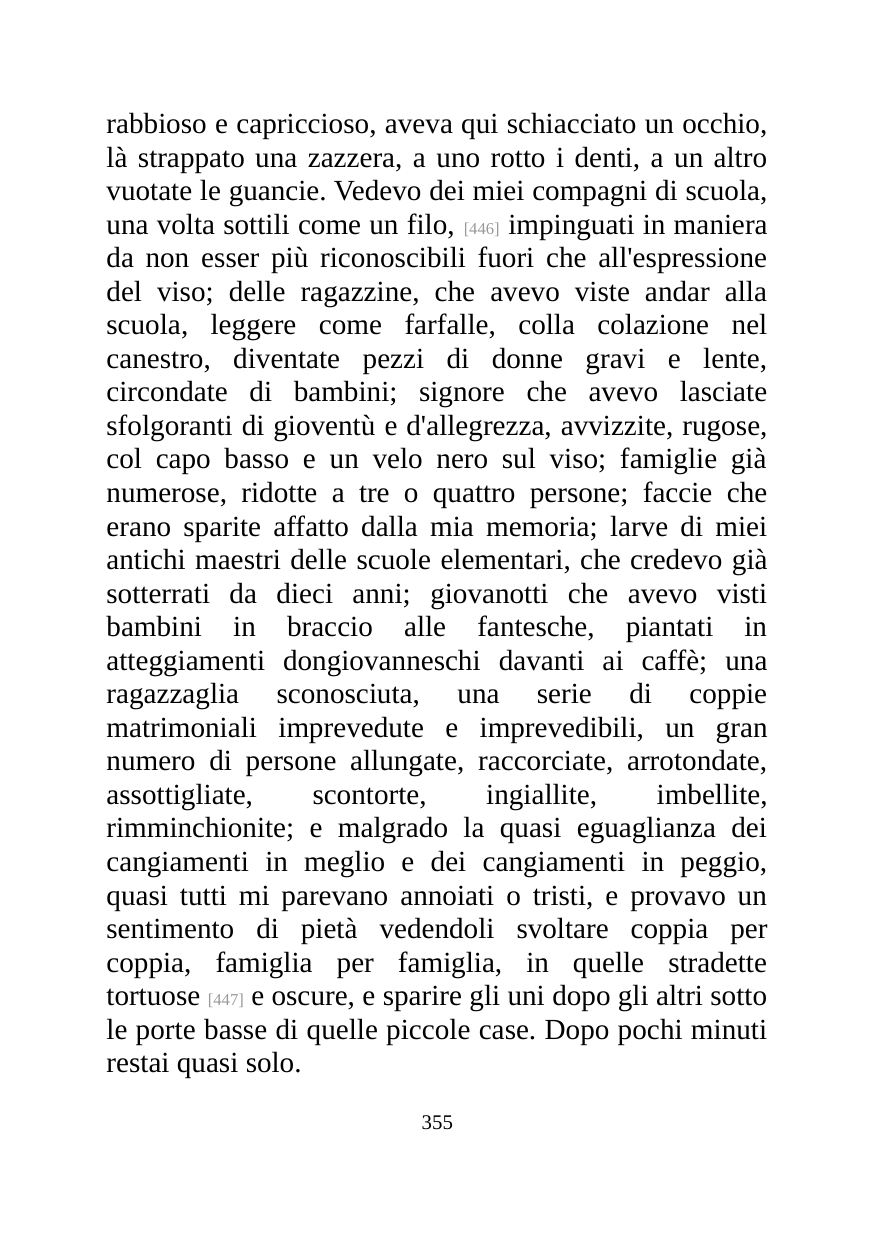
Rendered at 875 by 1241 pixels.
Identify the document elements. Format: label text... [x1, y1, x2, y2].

text rabbioso e capriccioso, aveva qui schiacciato un occhio, là strappato una zazzera, a uno rotto i denti, a un altro vuotate le guancie. Vedevo dei miei compagni di scuola, una volta sottili come un filo, [446] impinguati in maniera da non esser più riconoscibili fuori che all'espressione del viso; delle ragazzine, che avevo viste andar alla scuola, leggere come farfalle, colla colazione nel canestro, diventate pezzi di donne gravi e lente, circondate di bambini; signore che avevo lasciate sfolgoranti di gioventù e d'allegrezza, avvizzite, rugose, col capo basso e un velo nero sul viso; famiglie già numerose, ridotte a tre o quattro persone; faccie che erano sparite affatto dalla mia memoria; larve di miei antichi maestri delle scuole elementari, che credevo già sotterrati da dieci anni; giovanotti che avevo visti bambini in braccio alle fantesche, piantati in atteggiamenti dongiovanneschi davanti ai caffè; una ragazzaglia sconosciuta, una serie di coppie matrimoniali imprevedute e imprevedibili, un gran numero di persone allungate, raccorciate, arrotondate, assottigliate, scontorte, ingiallite, imbellite, rimminchionite; e malgrado la quasi eguaglianza dei cangiamenti in meglio e dei cangiamenti in peggio, quasi tutti mi parevano annoiati o tristi, e provavo un sentimento di pietà vedendoli svoltare coppia per coppia, famiglia per famiglia, in quelle stradette tortuose [447] e oscure, e sparire gli uni dopo gli altri sotto le porte basse di quelle piccole case. Dopo pochi minuti restai quasi solo. [106, 106, 768, 1079]
